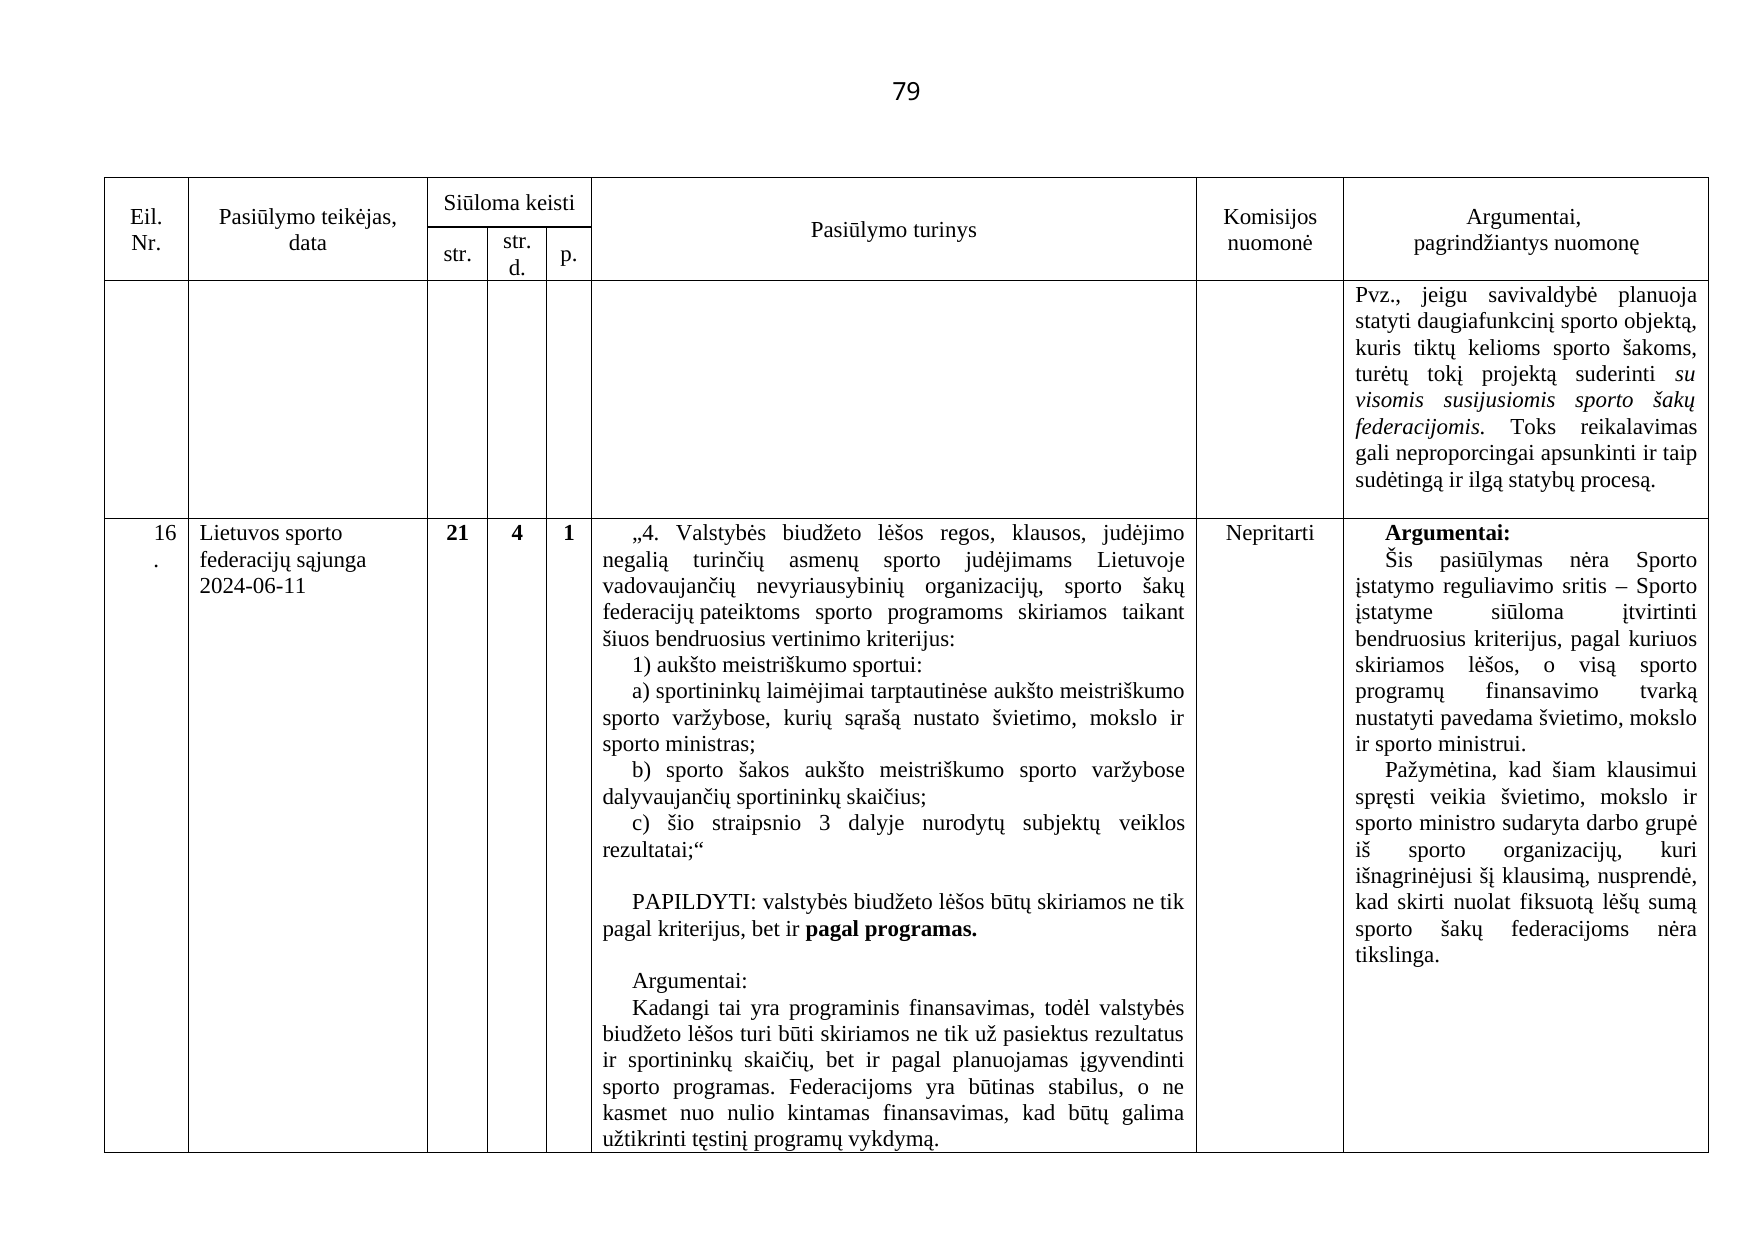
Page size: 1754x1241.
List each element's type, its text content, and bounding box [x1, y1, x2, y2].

table_cell 21 [428, 519, 487, 1152]
table_header Eil. Nr. [105, 178, 188, 280]
table_cell [105, 519, 188, 1152]
table_cell [189, 281, 427, 518]
table_cell 1 [547, 519, 591, 1152]
table_cell [105, 281, 188, 518]
table_header Argumentai, pagrindžiantys nuomonę [1344, 178, 1708, 280]
table_cell Nepritarti [1197, 519, 1343, 1152]
table_cell [488, 281, 546, 518]
table_header Siūloma keisti [428, 178, 591, 226]
table_cell [428, 281, 487, 518]
table_header Pasiūlymo teikėjas, data [189, 178, 427, 280]
table_cell str. d. [488, 228, 546, 280]
table_header Pasiūlymo turinys [592, 178, 1196, 280]
table_cell „4. Valstybės biudžeto lėšos regos, klausos, judėjimo negalią turinčių asmenų sporto judėjimams Lietuvoje vadovaujančių nevyriausybinių organizacijų, sporto šakų federacijų pateiktoms sporto programoms skiriamos taikant šiuos bendruosius vertinimo kriterijus: 1) aukšto meistriškumo sportui: a) sportininkų laimėjimai tarptautinėse aukšto meistriškumo sporto varžybose, kurių sąrašą nustato švietimo, mokslo ir sporto ministras; b) sporto šakos aukšto meistriškumo sporto varžybose dalyvaujančių sportininkų skaičius; c) šio straipsnio 3 dalyje nurodytų subjektų veiklos rezultatai;“ PAPILDYTI: valstybės biudžeto lėšos būtų skiriamos ne tik pagal kriterijus, bet ir pagal programas. Argumentai: Kadangi tai yra programinis finansavimas, todėl valstybės biudžeto lėšos turi būti skiriamos ne tik už pasiektus rezultatus ir sportininkų skaičių, bet ir pagal planuojamas įgyvendinti sporto programas. Federacijoms yra būtinas stabilus, o ne kasmet nuo nulio kintamas finansavimas, kad būtų galima užtikrinti tęstinį programų vykdymą. [592, 519, 1196, 1152]
table_cell p. [547, 228, 591, 280]
table_cell str. [428, 228, 487, 280]
table_cell Pvz., jeigu savivaldybė planuoja statyti daugiafunkcinį sporto objektą, kuris tiktų kelioms sporto šakoms, turėtų tokį projektą suderinti su visomis susijusiomis sporto šakų federacijomis. Toks reikalavimas gali neproporcingai apsunkinti ir taip sudėtingą ir ilgą statybų procesą. [1344, 281, 1708, 518]
table_cell [592, 281, 1196, 518]
table_cell [547, 281, 591, 518]
table_cell [1197, 281, 1343, 518]
table_cell Lietuvos sporto federacijų sąjunga 2024-06-11 [189, 519, 427, 1152]
table_cell 4 [488, 519, 546, 1152]
table_cell Argumentai: Šis pasiūlymas nėra Sporto įstatymo reguliavimo sritis – Sporto įstatyme siūloma įtvirtinti bendruosius kriterijus, pagal kuriuos skiriamos lėšos, o visą sporto programų finansavimo tvarką nustatyti pavedama švietimo, mokslo ir sporto ministrui. Pažymėtina, kad šiam klausimui spręsti veikia švietimo, mokslo ir sporto ministro sudaryta darbo grupė iš sporto organizacijų, kuri išnagrinėjusi šį klausimą, nusprendė, kad skirti nuolat fiksuotą lėšų sumą sporto šakų federacijoms nėra tikslinga. [1344, 519, 1708, 1152]
table_header Komisijos nuomonė [1197, 178, 1343, 280]
